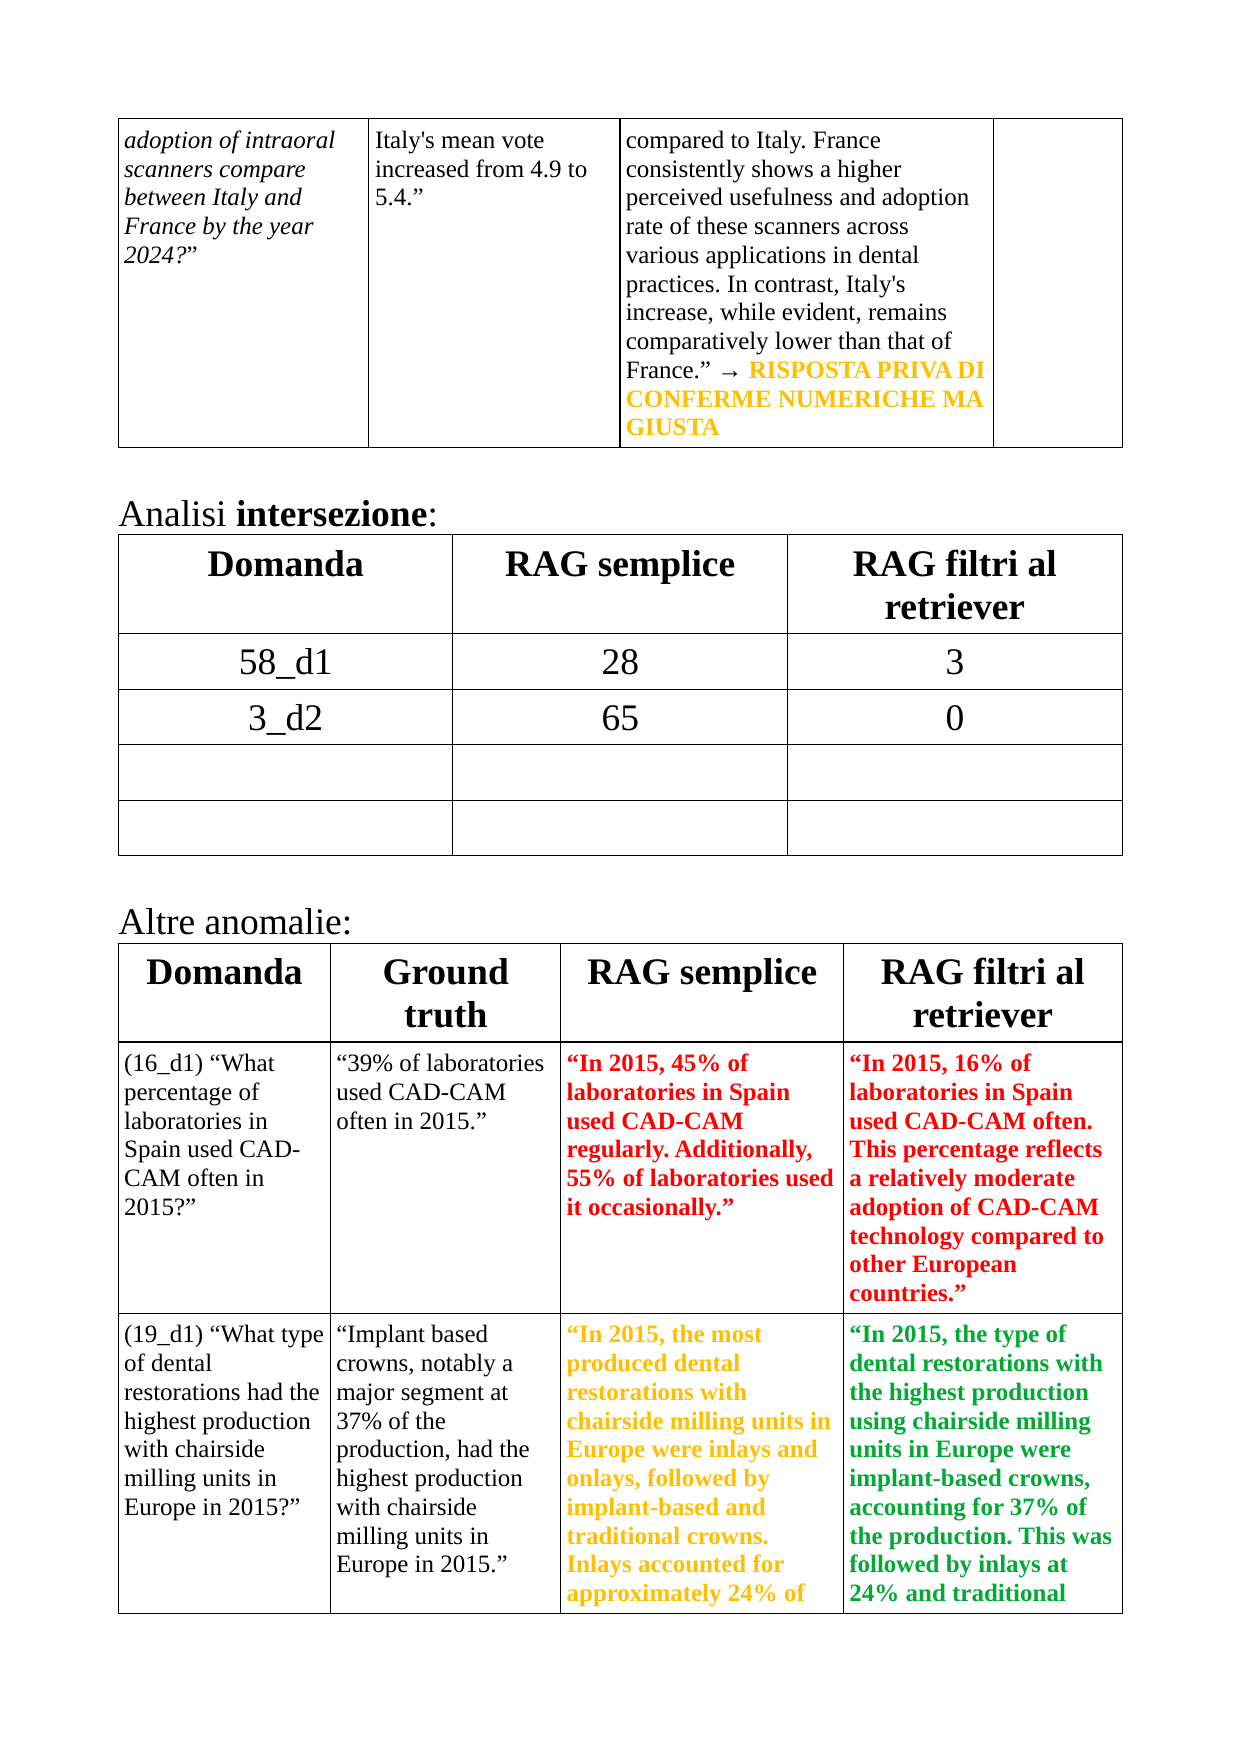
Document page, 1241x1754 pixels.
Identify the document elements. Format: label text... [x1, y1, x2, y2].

table_header RAG semplice [453, 535, 787, 633]
table_header RAG filtri al retriever [844, 944, 1122, 1041]
table_header Ground truth [331, 944, 560, 1041]
table_cell [788, 801, 1122, 855]
table_cell [788, 745, 1122, 800]
table_cell “In 2015, 45% of laboratories in Spain used CAD-CAM regularly. Additionally, 55% of laboratories used it occasionally.” [561, 1043, 843, 1313]
table_cell (16_d1) “What percentage of laboratories in Spain used CAD-CAM often in 2015?” [119, 1043, 330, 1313]
table_cell [119, 745, 452, 800]
table_header RAG semplice [561, 944, 843, 1041]
table_cell 58_d1 [119, 634, 452, 688]
table_cell “In 2015, the type of dental restorations with the highest production using chairside milling units in Europe were implant-based crowns, accounting for 37% of the production. This was followed by inlays at 24% and traditional [844, 1314, 1122, 1613]
table_cell adoption of intraoral scanners compare between Italy and France by the year 2024?” [119, 119, 368, 447]
table_header Domanda [119, 535, 452, 633]
table_cell “In 2015, the most produced dental restorations with chairside milling units in Europe were inlays and onlays, followed by implant-based and traditional crowns. Inlays accounted for approximately 24% of [561, 1314, 843, 1613]
text Altre anomalie: [118, 899, 1122, 943]
table_cell compared to Italy. France consistently shows a higher perceived usefulness and adoption rate of these scanners across various applications in dental practices. In contrast, Italy's increase, while evident, remains comparatively lower than that of France.” → RISPOSTA PRIVA DI CONFERME NUMERICHE MA GIUSTA [621, 119, 993, 447]
table_cell (19_d1) “What type of dental restorations had the highest production with chairside milling units in Europe in 2015?” [119, 1314, 330, 1613]
table_cell [119, 801, 452, 855]
table_cell 28 [453, 634, 787, 688]
table_cell 65 [453, 690, 787, 744]
table_cell [994, 119, 1122, 447]
table_cell “Implant based crowns, notably a major segment at 37% of the production, had the highest production with chairside milling units in Europe in 2015.” [331, 1314, 560, 1613]
table_cell “In 2015, 16% of laboratories in Spain used CAD-CAM often. This percentage reflects a relatively moderate adoption of CAD-CAM technology compared to other European countries.” [844, 1043, 1122, 1313]
table_cell 3_d2 [119, 690, 452, 744]
table_header RAG filtri al retriever [788, 535, 1122, 633]
table_header Domanda [119, 944, 330, 1041]
text Analisi intersezione: [118, 491, 1122, 534]
table_cell 3 [788, 634, 1122, 688]
table_cell “39% of laboratories used CAD-CAM often in 2015.” [331, 1043, 560, 1313]
table_cell 0 [788, 690, 1122, 744]
table_cell [453, 801, 787, 855]
table_cell [453, 745, 787, 800]
table_cell Italy's mean vote increased from 4.9 to 5.4.” [369, 119, 619, 447]
